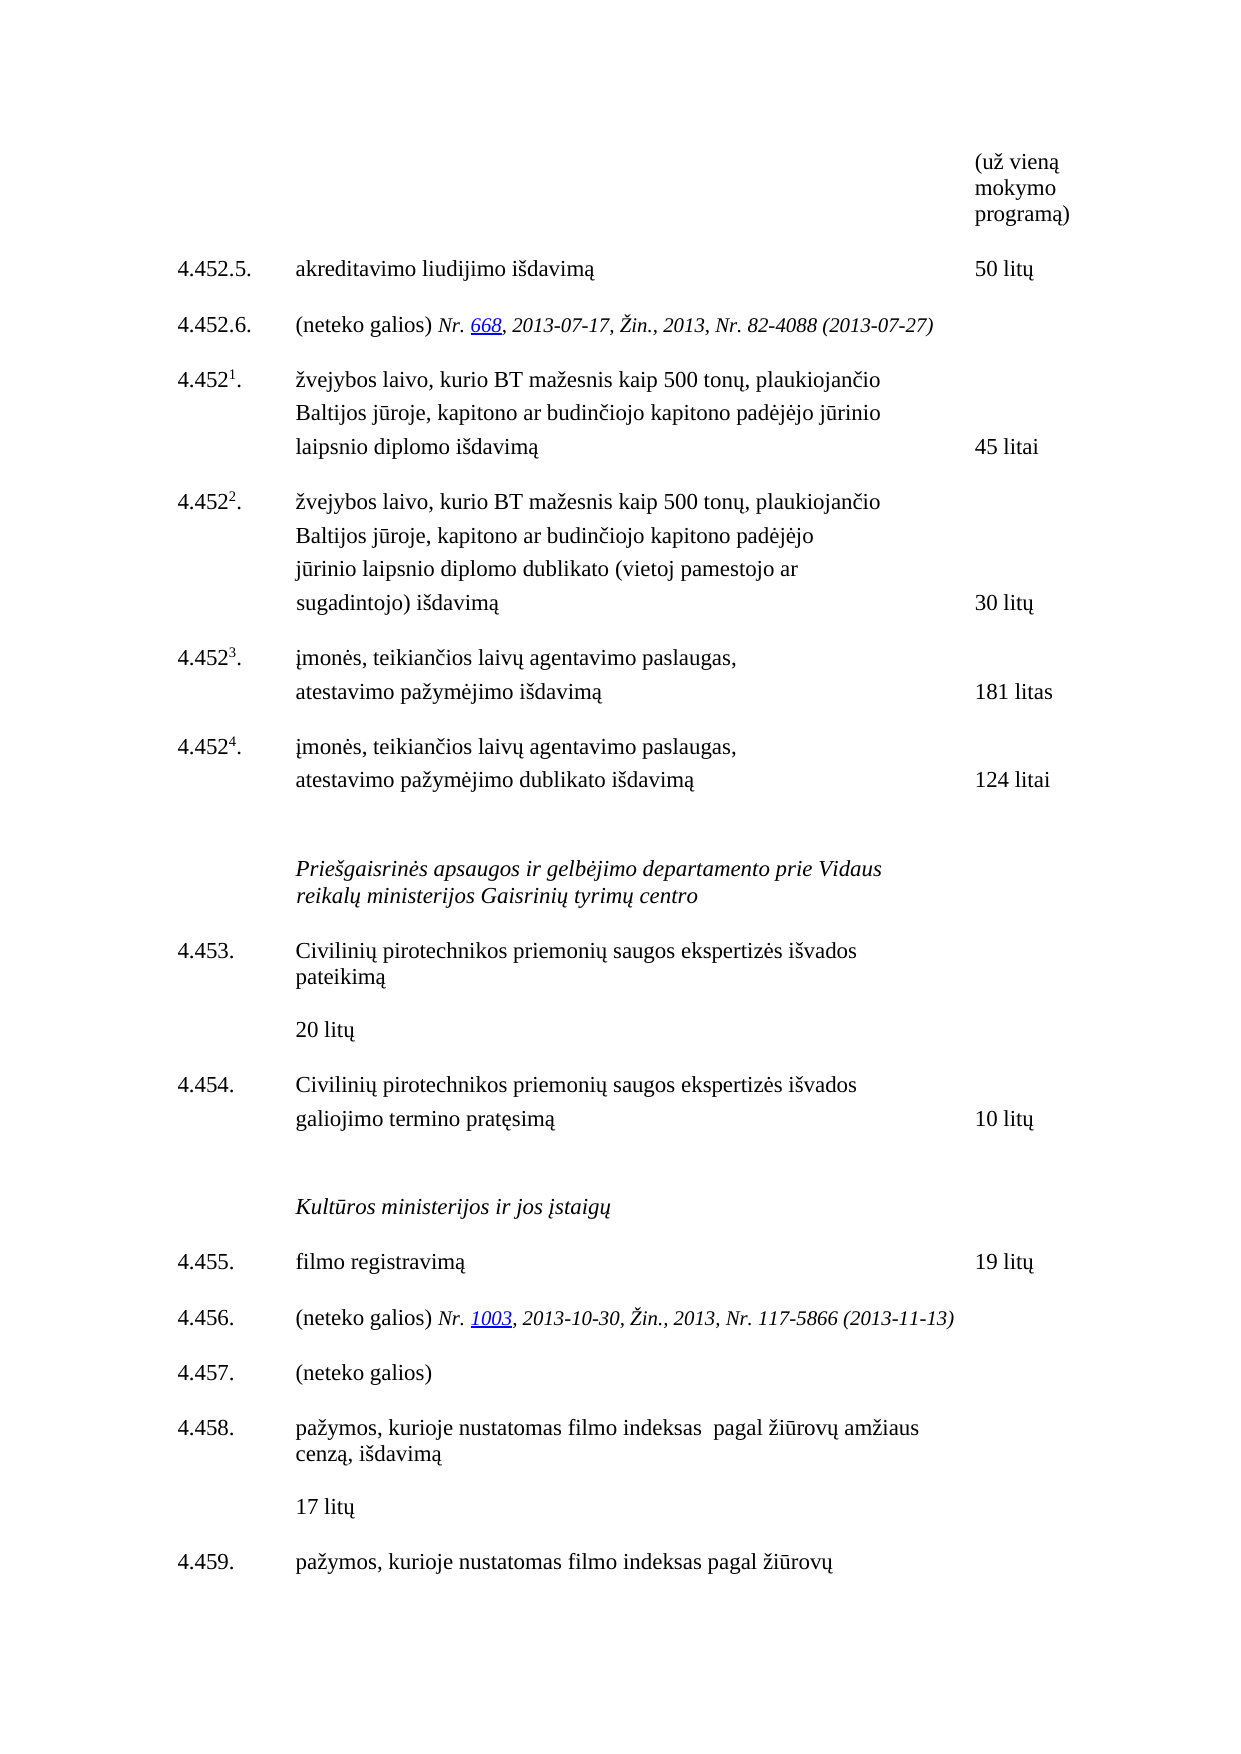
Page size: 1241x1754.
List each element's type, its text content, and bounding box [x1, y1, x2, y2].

text atestavimo pažymėjimo dublikato išdavimą 124 litai [177, 767, 1122, 793]
text atestavimo pažymėjimo išdavimą 181 litas [177, 678, 1122, 704]
text Baltijos jūroje, kapitono ar budinčiojo kapitono padėjėjo [177, 522, 1122, 548]
text 4.455. filmo registravimą 19 litų [177, 1248, 1122, 1275]
text (už vieną mokymo programą) [974, 148, 1122, 227]
text jūrinio laipsnio diplomo dublikato (vietoj pamestojo ar [177, 555, 1122, 582]
text Baltijos jūroje, kapitono ar budinčiojo kapitono padėjėjo jūrinio [177, 399, 1122, 426]
text 4.453. Civilinių pirotechnikos priemonių saugos ekspertizės išvados [177, 937, 930, 963]
text laipsnio diplomo išdavimą 45 litai [177, 433, 1122, 459]
text 4.4523. įmonės, teikiančios laivų agentavimo paslaugas, [177, 644, 1122, 671]
text Priešgaisrinės apsaugos ir gelbėjimo departamento prie Vidaus [295, 855, 945, 882]
text 4.454. Civilinių pirotechnikos priemonių saugos ekspertizės išvados [177, 1071, 1122, 1097]
text cenzą, išdavimą 17 litų [177, 1440, 930, 1519]
text reikalų ministerijos Gaisrinių tyrimų centro [295, 882, 945, 908]
text sugadintojo) išdavimą 30 litų [296, 589, 1122, 615]
text 4.459. pažymos, kurioje nustatomas filmo indeksas pagal žiūrovų [177, 1548, 916, 1574]
text 4.456. (neteko galios) Nr. 1003, 2013-10-30, Žin., 2013, Nr. 117-5866 (2013-11-13) [177, 1303, 1122, 1330]
text 4.452.6. (neteko galios) Nr. 668, 2013-07-17, Žin., 2013, Nr. 82-4088 (2013-07-27) [177, 311, 1122, 337]
text Kultūros ministerijos ir jos įstaigų [295, 1193, 1122, 1220]
text 4.4521. žvejybos laivo, kurio BT mažesnis kaip 500 tonų, plaukiojančio [177, 366, 1122, 392]
text galiojimo termino pratęsimą 10 litų [177, 1104, 1122, 1131]
text 4.452.5. akreditavimo liudijimo išdavimą 50 litų [177, 256, 1122, 282]
text 4.4524. įmonės, teikiančios laivų agentavimo paslaugas, [177, 733, 1122, 759]
text pateikimą 20 litų [177, 963, 930, 1042]
text 4.458. pažymos, kurioje nustatomas filmo indeksas pagal žiūrovų amžiaus [177, 1414, 930, 1440]
text 4.4522. žvejybos laivo, kurio BT mažesnis kaip 500 tonų, plaukiojančio [177, 488, 1122, 514]
text 4.457. (neteko galios) [177, 1359, 1122, 1385]
